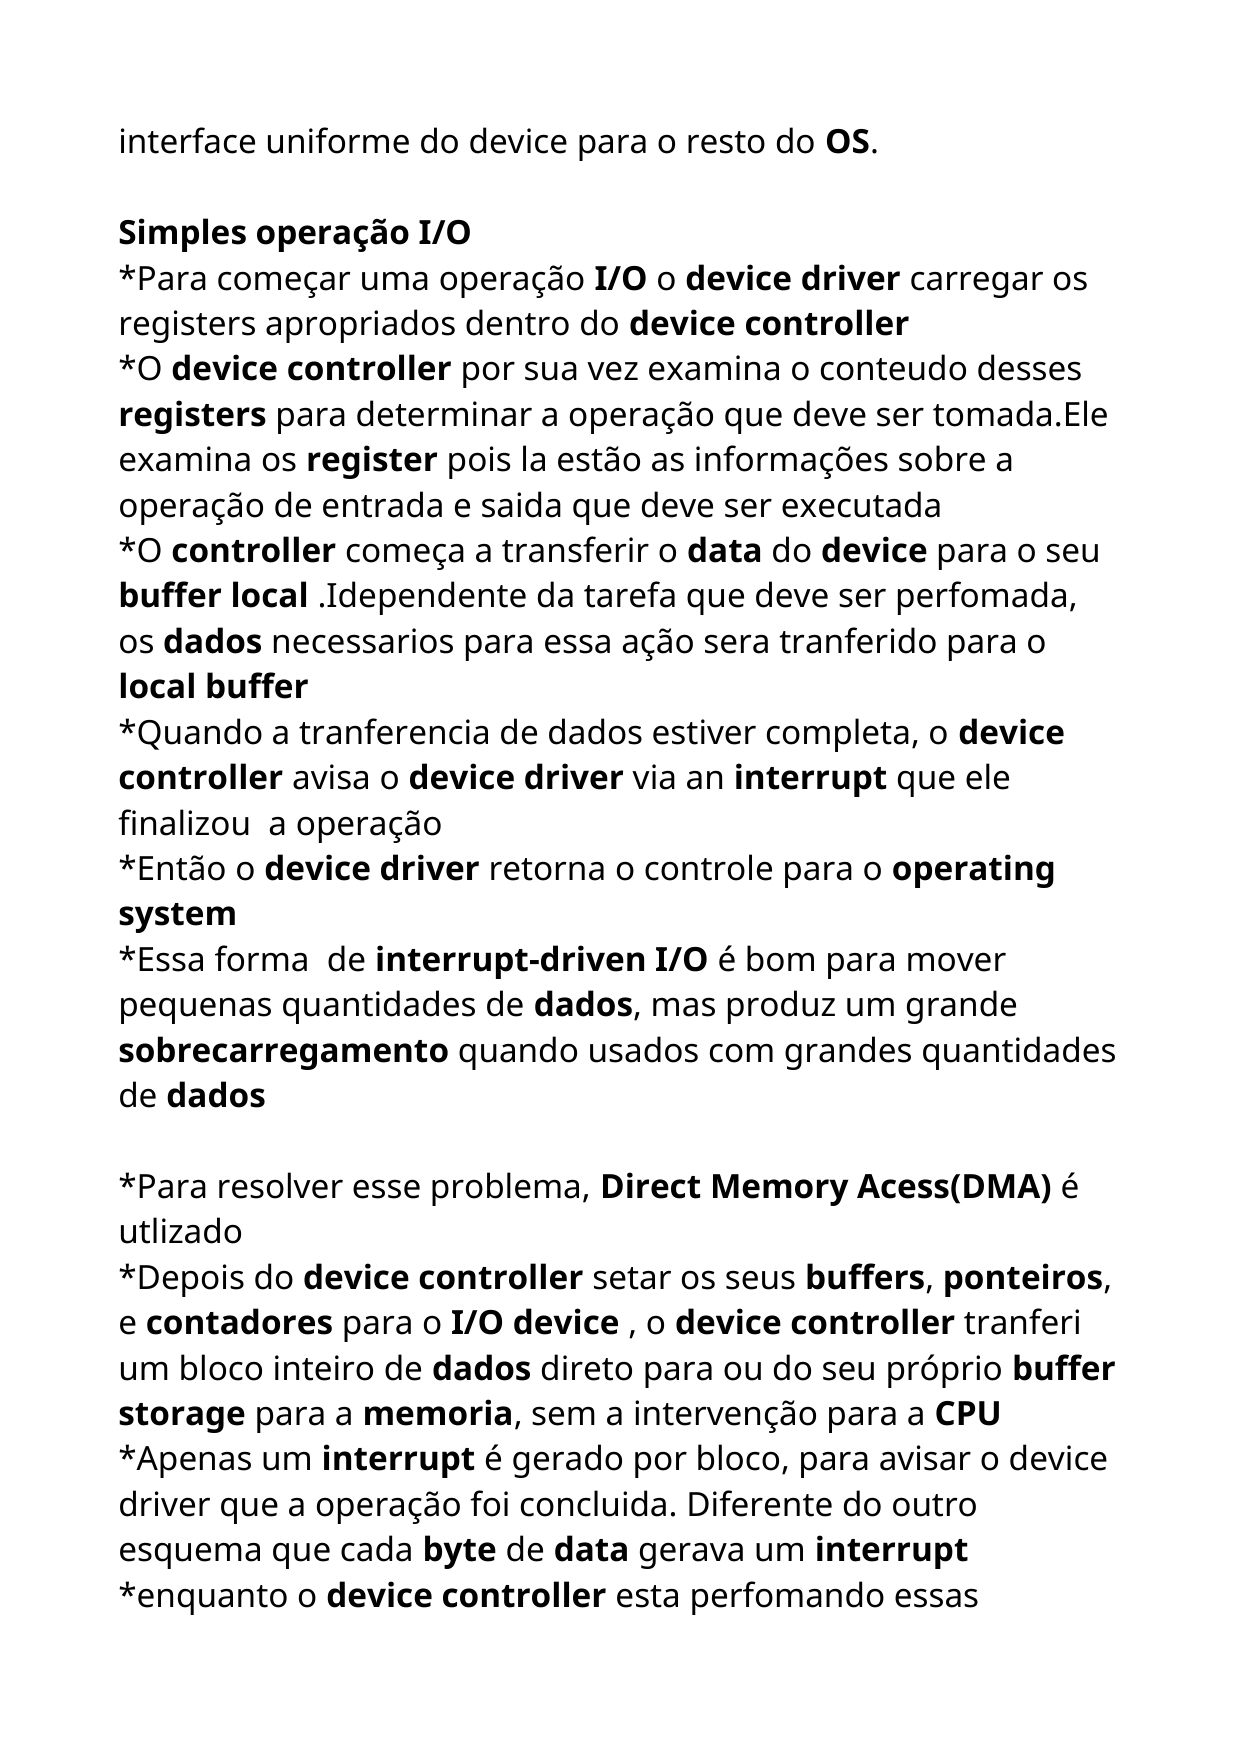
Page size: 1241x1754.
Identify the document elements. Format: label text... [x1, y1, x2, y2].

text Simples operação I/O [118, 209, 1122, 254]
text *enquanto o device controller esta perfomando essas [118, 1571, 1122, 1617]
text *O controller começa a transferir o data do device para o seu buffer local .Idependente da tarefa que deve ser perfomada, os dados necessarios para essa ação sera tranferido para o local buffer [118, 527, 1122, 708]
text *Para começar uma operação I/O o device driver carregar os registers apropriados dentro do device controller [118, 254, 1122, 345]
text interface uniforme do device para o resto do OS. [118, 118, 1122, 163]
text *Essa forma de interrupt-driven I/O é bom para mover pequenas quantidades de dados, mas produz um grande sobrecarregamento quando usados com grandes quantidades de dados [118, 936, 1122, 1117]
text *Quando a tranferencia de dados estiver completa, o device controller avisa o device driver via an interrupt que ele finalizou a operação [118, 708, 1122, 845]
text *Apenas um interrupt é gerado por bloco, para avisar o device driver que a operação foi concluida. Diferente do outro esquema que cada byte de data gerava um interrupt [118, 1435, 1122, 1571]
text *Para resolver esse problema, Direct Memory Acess(DMA) é utlizado [118, 1163, 1122, 1253]
text *O device controller por sua vez examina o conteudo desses registers para determinar a operação que deve ser tomada.Ele examina os register pois la estão as informações sobre a operação de entrada e saida que deve ser executada [118, 345, 1122, 527]
text *Então o device driver retorna o controle para o operating system [118, 845, 1122, 936]
text *Depois do device controller setar os seus buffers, ponteiros, e contadores para o I/O device , o device controller tranferi um bloco inteiro de dados direto para ou do seu próprio buffer storage para a memoria, sem a intervenção para a CPU [118, 1253, 1122, 1435]
